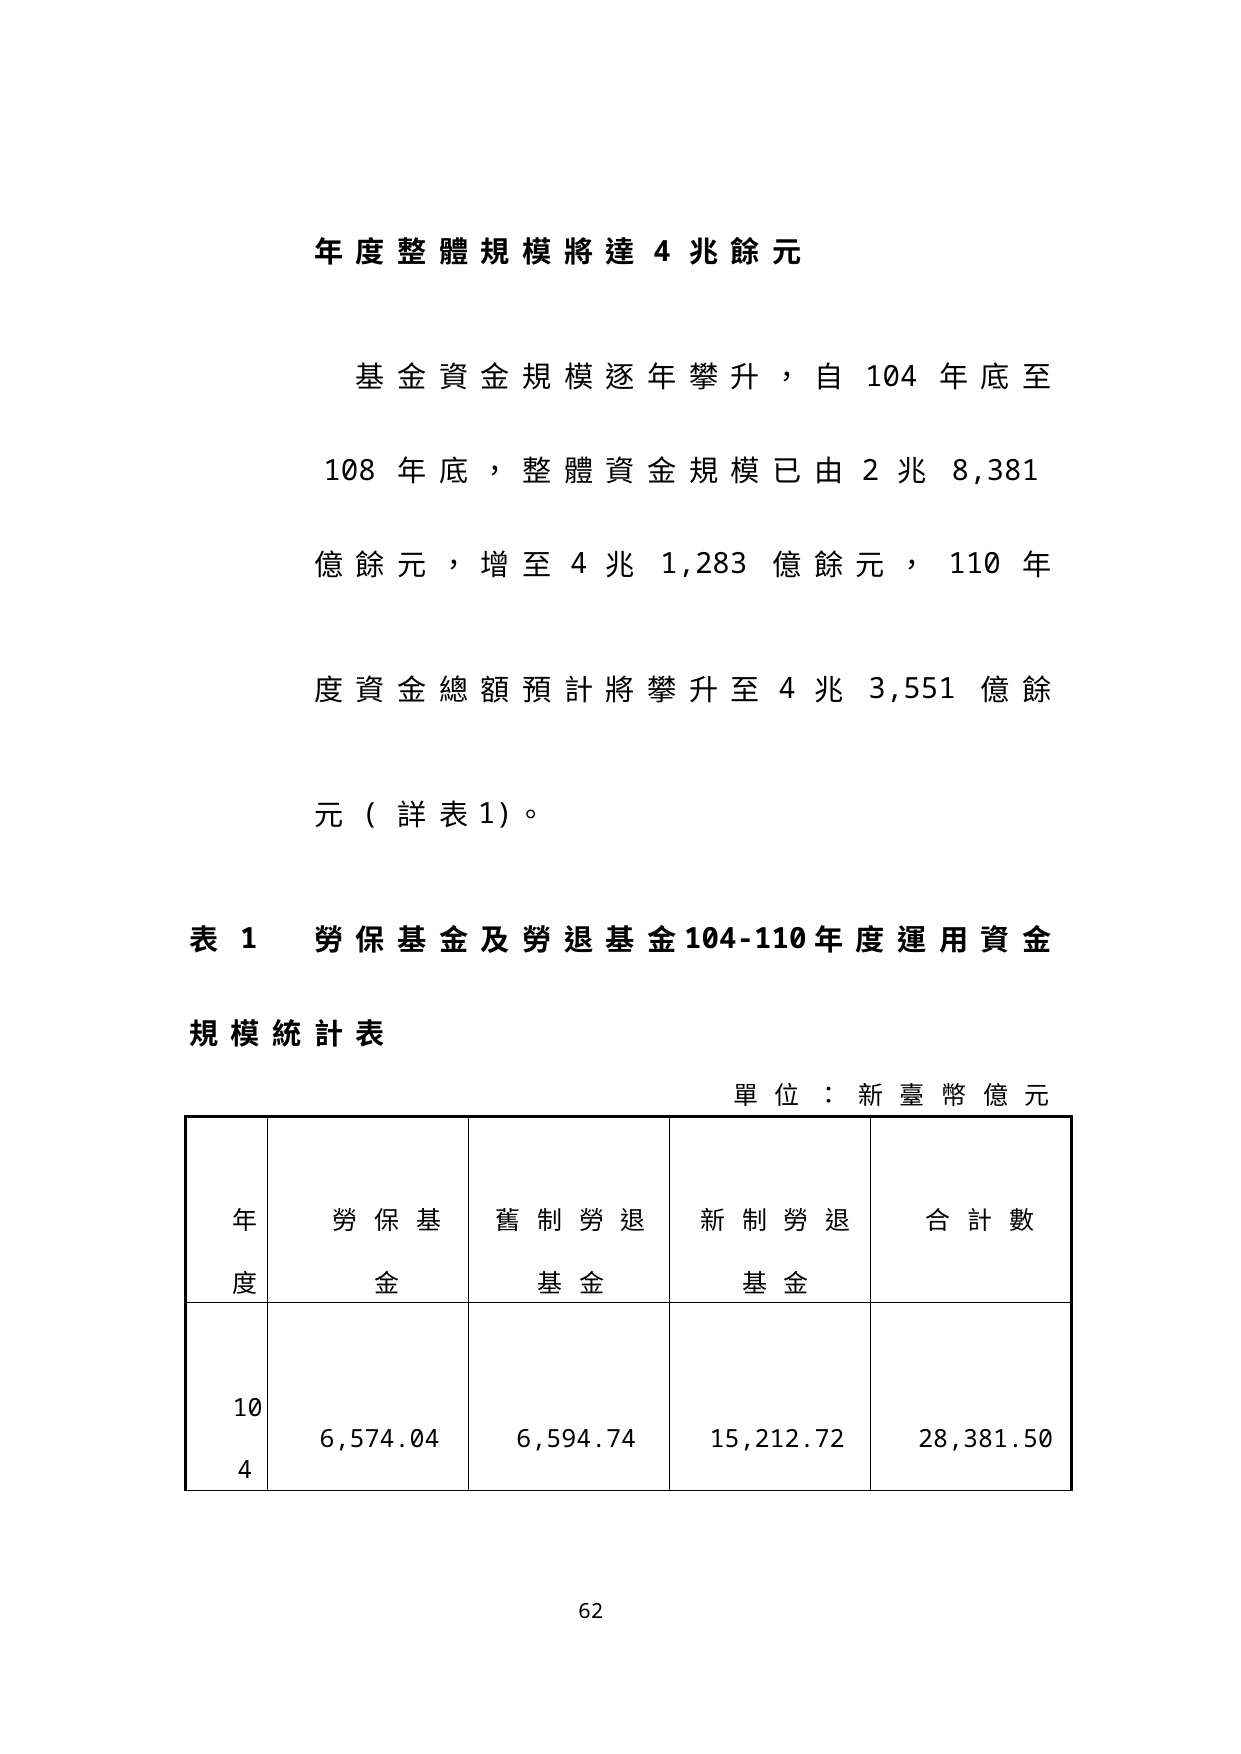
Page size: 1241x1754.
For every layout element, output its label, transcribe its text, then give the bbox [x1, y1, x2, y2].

table_cell 28,381.50 [871, 1303, 1070, 1490]
table_header 勞保基金 [268, 1118, 468, 1302]
table_header 年度 [187, 1118, 267, 1302]
table_cell 104 [187, 1303, 267, 1490]
table_header 舊制勞退基金 [469, 1118, 669, 1302]
table_header 新制勞退基金 [670, 1118, 870, 1302]
table_header 合計數 [871, 1118, 1070, 1302]
text 基金資金規模逐年攀升，自104年底至108年底，整體資金規模已由2兆8,381億餘元，增至4兆1,283億餘元，110年度資金總額預計將攀升至4兆3,551億餘元(詳表1)。 [271, 302, 1058, 865]
table_cell 15,212.72 [670, 1303, 870, 1490]
table_cell 6,594.74 [469, 1303, 669, 1490]
text 單位：新臺幣億元 [317, 1052, 1058, 1115]
table_cell 6,574.04 [268, 1303, 468, 1490]
text 表1 勞保基金及勞退基金104-110年度運用資金規模統計表 [183, 865, 1058, 1052]
text 年度整體規模將達4兆餘元 [242, 177, 1058, 302]
